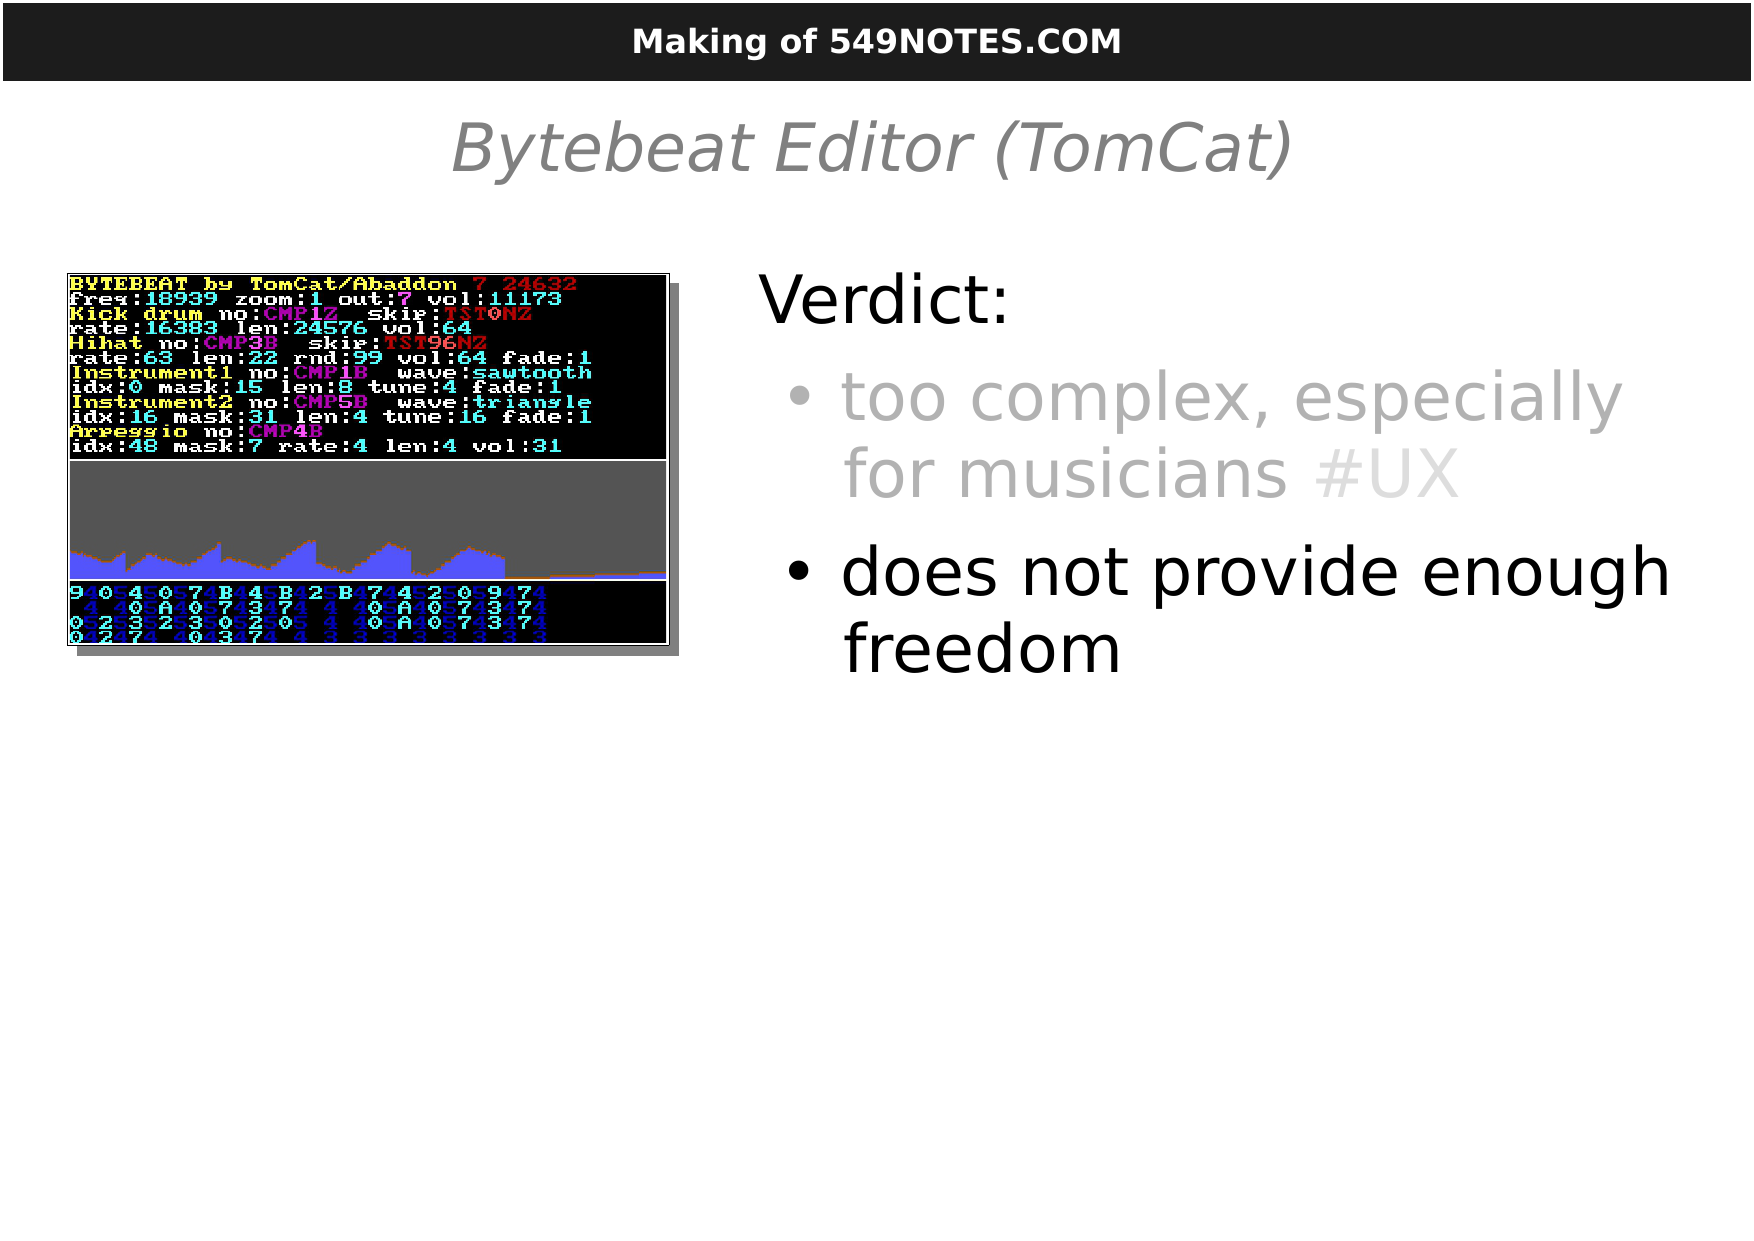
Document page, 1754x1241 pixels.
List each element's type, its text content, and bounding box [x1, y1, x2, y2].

picture [69, 275, 667, 643]
text Bytebeat Editor (TomCat) [3, 110, 1751, 188]
